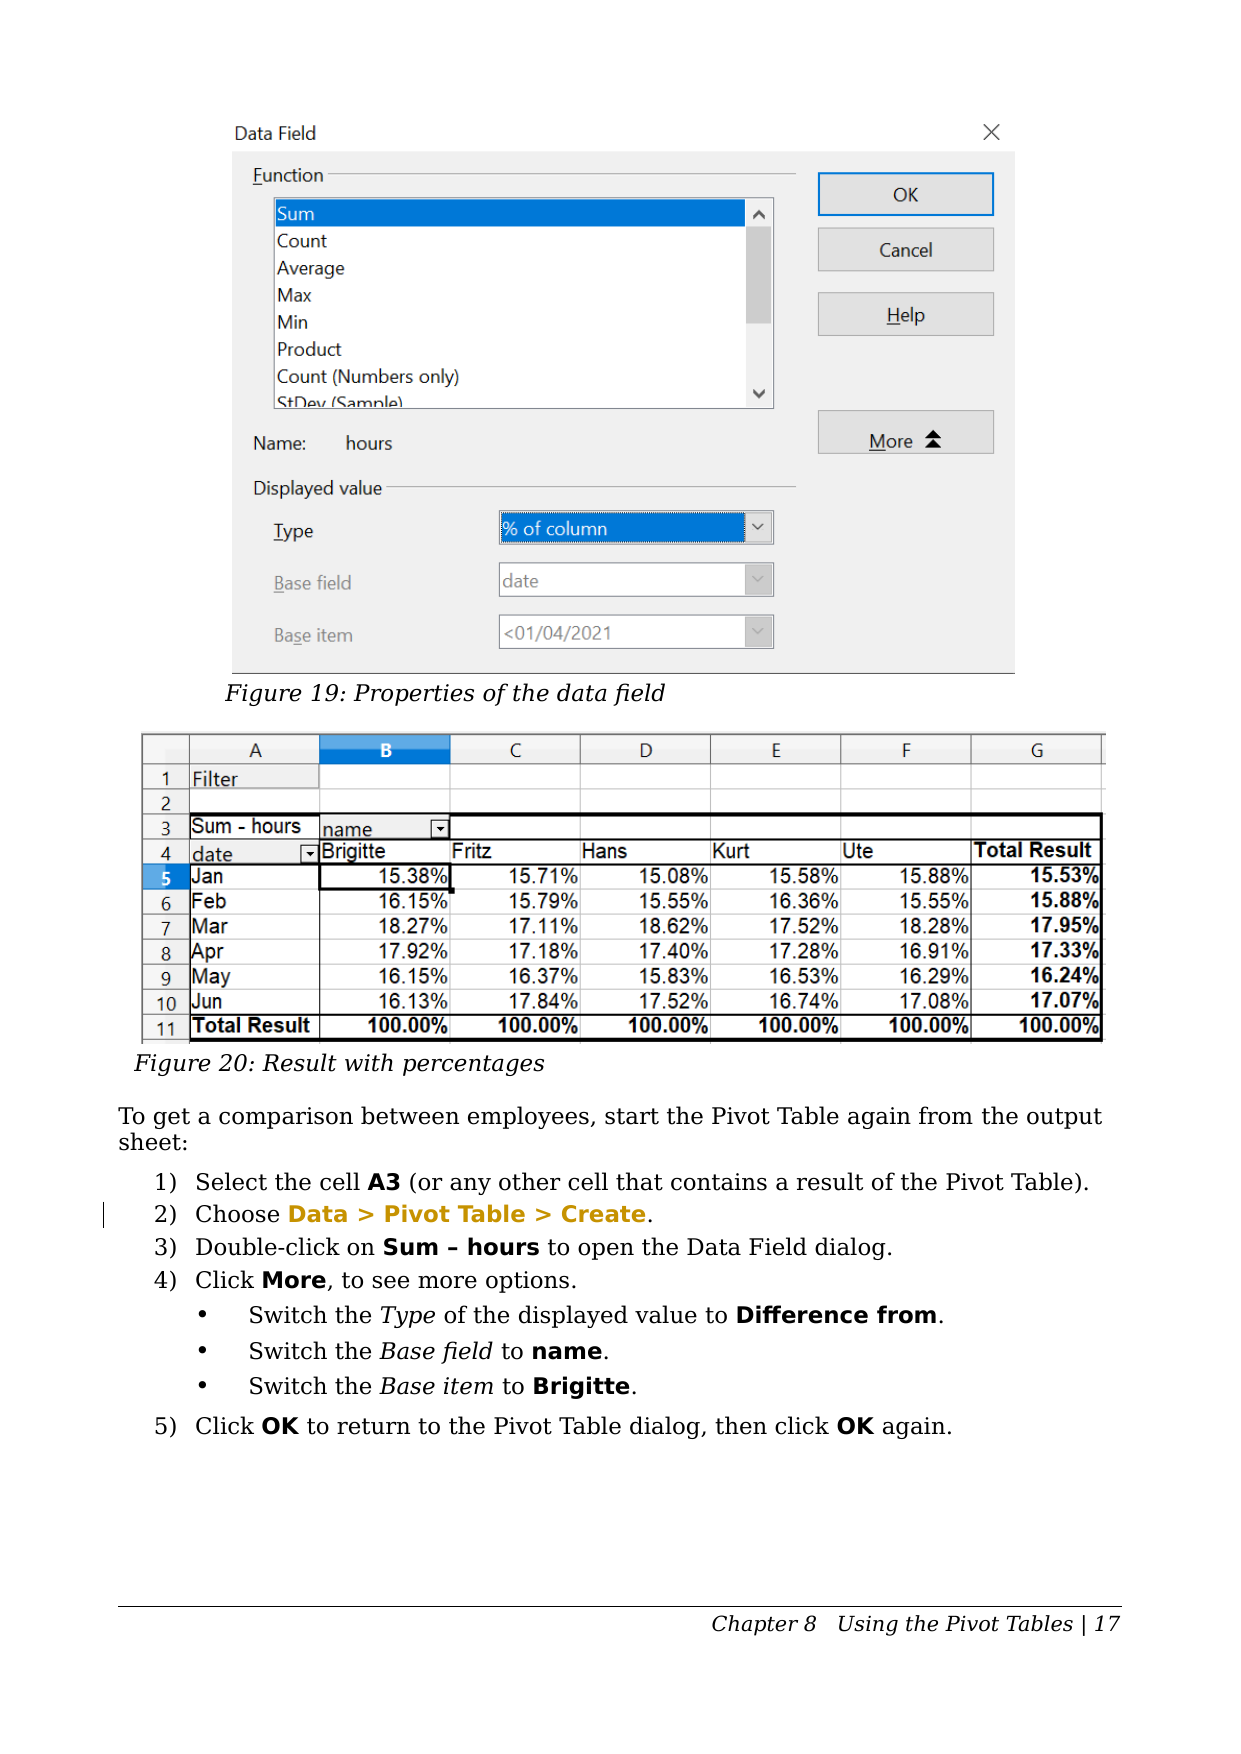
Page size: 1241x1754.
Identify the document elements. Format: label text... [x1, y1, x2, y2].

text To get a comparison between employees, start the Pivot Table again from the output sheet: [118, 1103, 1122, 1156]
list Switch the Base item to Brigitte. [195, 1371, 1122, 1400]
text Figure 19: Properties of the data field [225, 680, 1015, 707]
list Click OK to return to the Pivot Table dialog, then click OK again. [177, 1413, 1122, 1439]
picture [232, 118, 1015, 674]
text Figure 20: Result with percentages [134, 1051, 1106, 1077]
list Click More, to see more options. [177, 1267, 1122, 1294]
list Switch the Type of the displayed value to Difference from. [195, 1300, 1122, 1329]
list Choose Data > Pivot Table > Create. [177, 1202, 1122, 1228]
picture [141, 731, 1106, 1044]
list Double-click on Sum – hours to open the Data Field dialog. [177, 1234, 1122, 1261]
list Switch the Base field to name. [195, 1336, 1122, 1365]
list Select the cell A3 (or any other cell that contains a result of the Pivot Table). [177, 1169, 1122, 1195]
